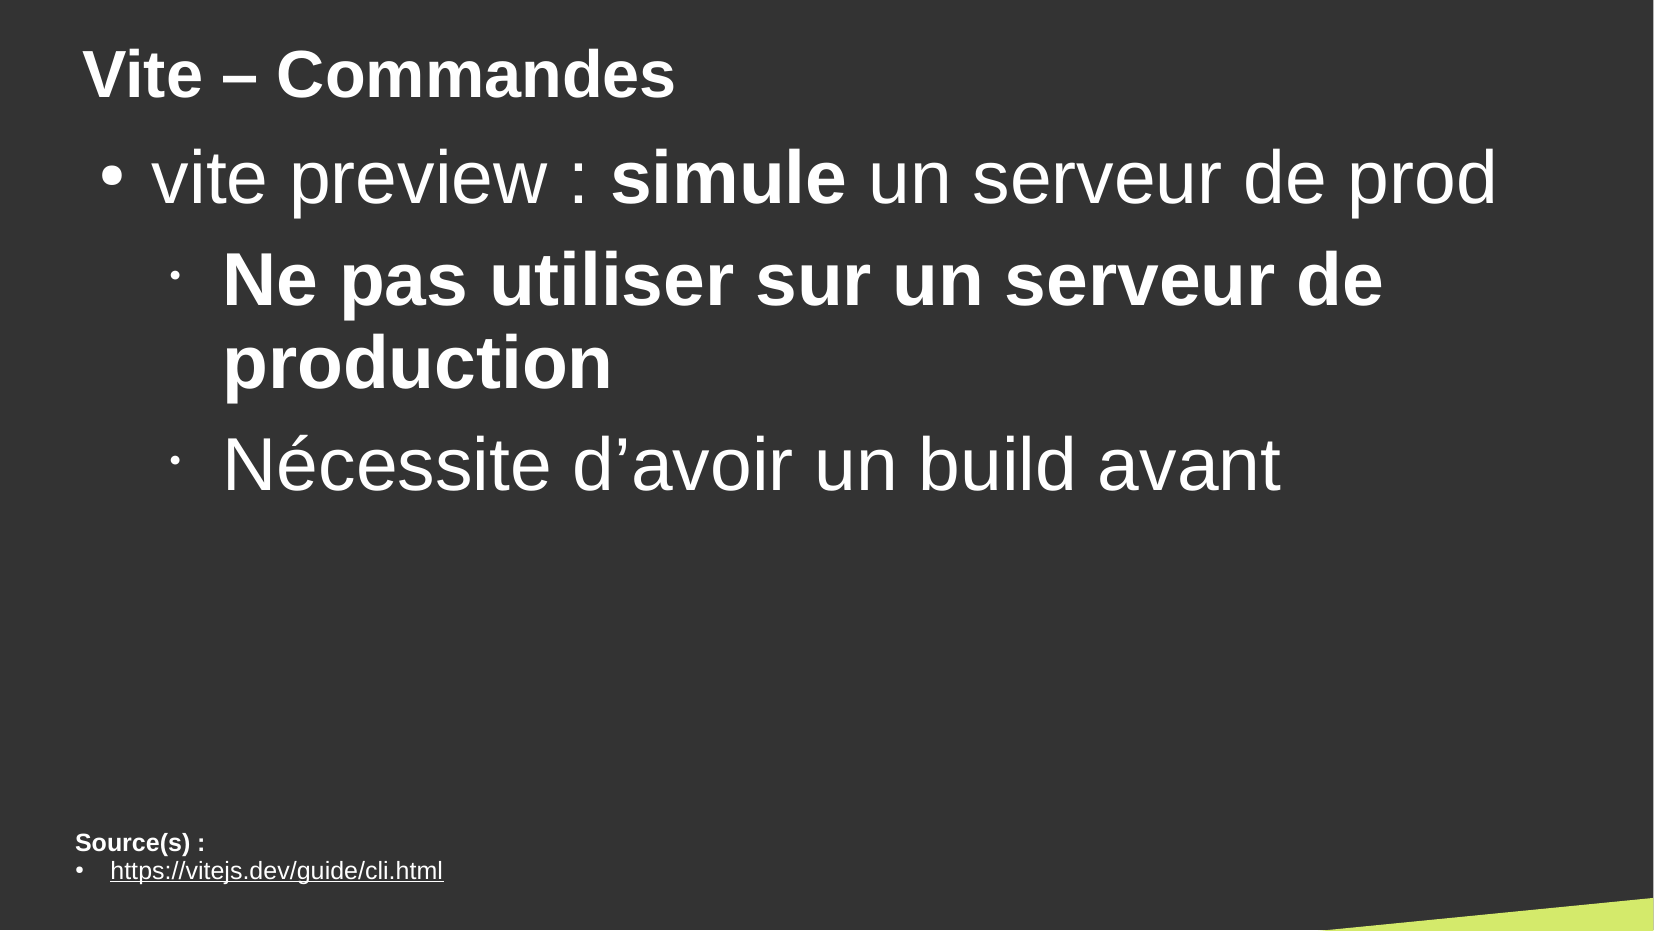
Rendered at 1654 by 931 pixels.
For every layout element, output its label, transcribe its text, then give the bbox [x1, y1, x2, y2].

list vite preview : simule un serveur de prod Ne pas utiliser sur un serveur de production Nécessite d’avoir un build avant [80, 135, 1619, 798]
text_box Source(s) : https://vitejs.dev/guide/cli.html [60, 821, 1546, 931]
text_box [1546, 897, 1654, 931]
title Vite – Commandes [82, 37, 1571, 112]
